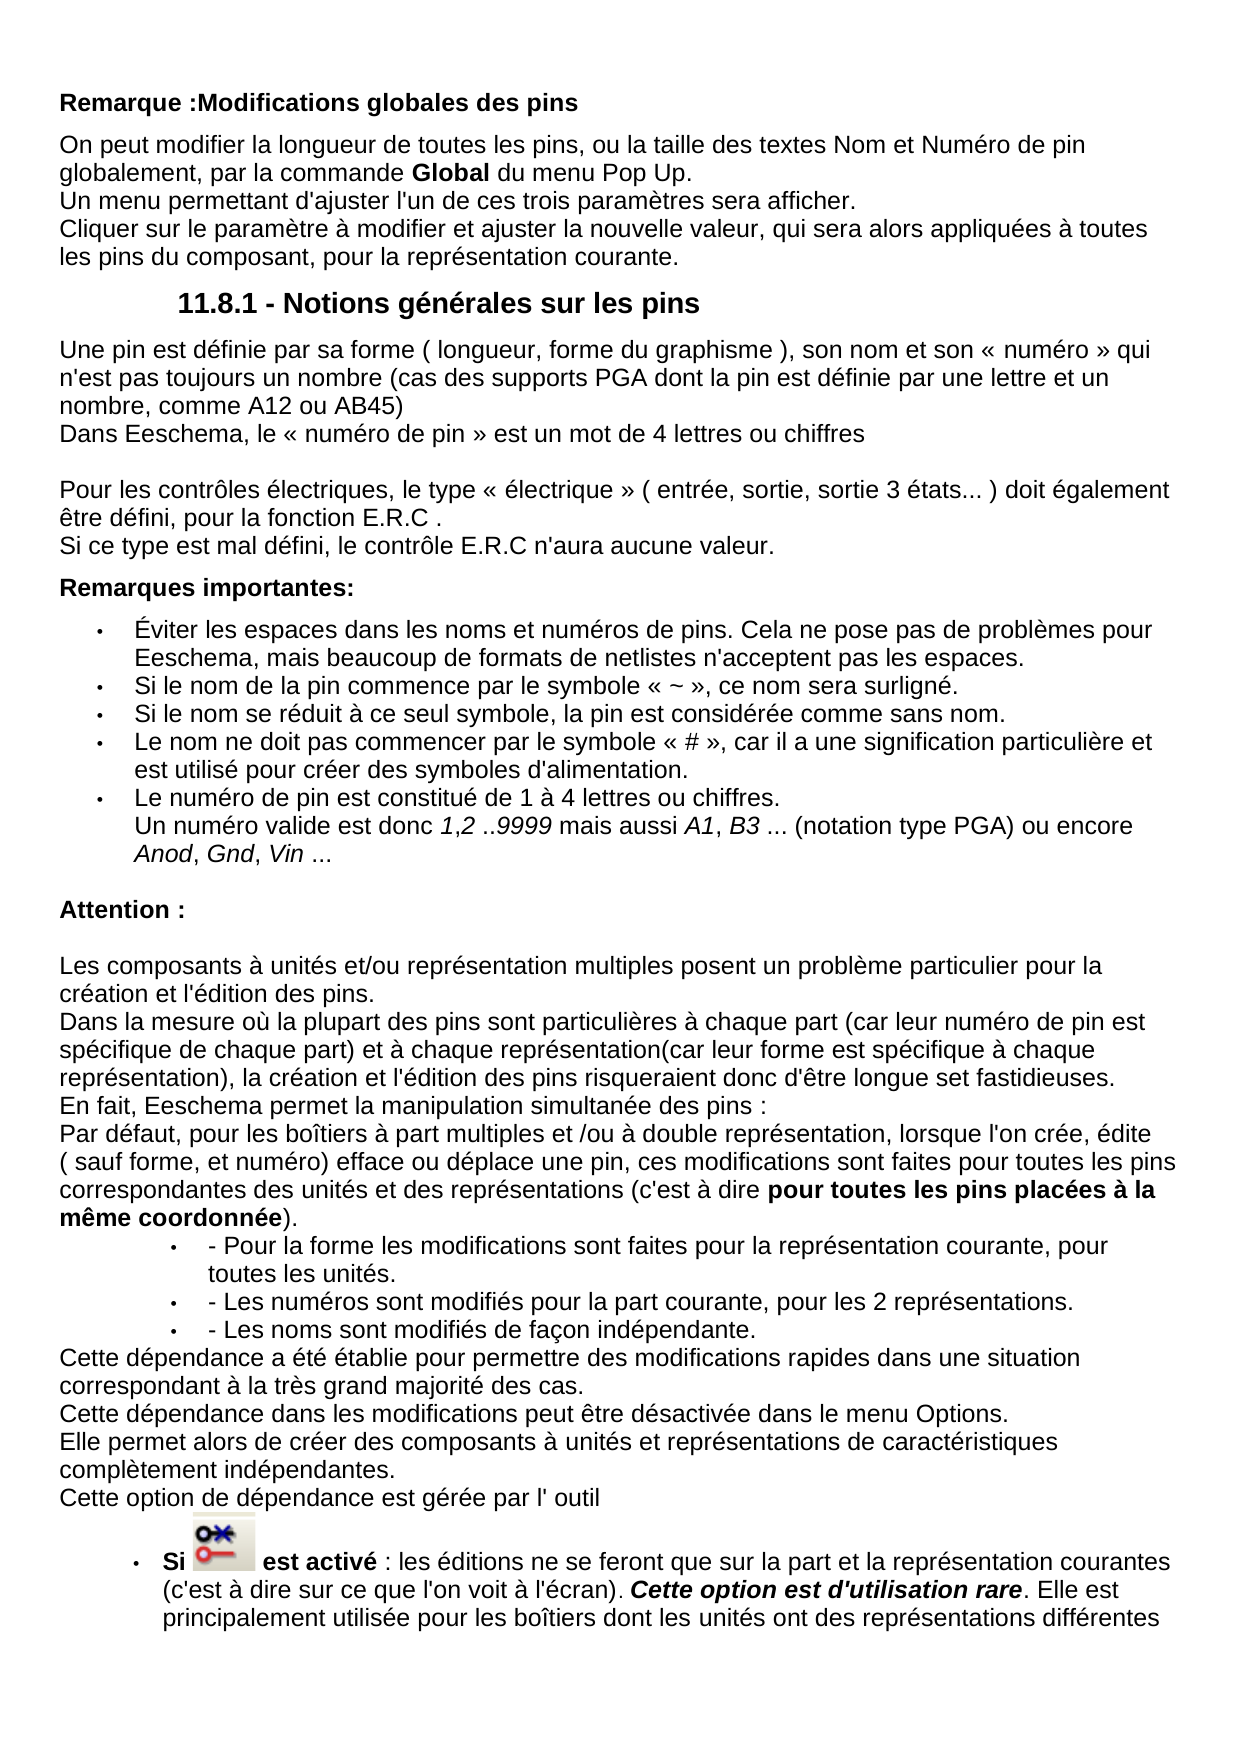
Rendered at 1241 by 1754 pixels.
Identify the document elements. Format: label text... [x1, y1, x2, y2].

picture [192, 1512, 256, 1571]
text Dans la mesure où la plupart des pins sont particulières à chaque part (car leur numéro de pin est spécifique de chaque part) et à chaque représentation(car leur forme est spécifique à chaque représentation), la création et l'édition des pins risqueraient donc d'être longue set fastidieuses. [59, 1008, 1181, 1092]
list - Les numéros sont modifiés pour la part courante, pour les 2 représentations. [170, 1288, 1181, 1316]
text Un menu permettant d'ajuster l'un de ces trois paramètres sera afficher. [59, 187, 1181, 214]
subtitle Notions générales sur les pins [177, 287, 1181, 319]
text Cette dépendance dans les modifications peut être désactivée dans le menu Options. [59, 1400, 1181, 1428]
text Une pin est définie par sa forme ( longueur, forme du graphisme ), son nom et son « numéro » qui n'est pas toujours un nombre (cas des supports PGA dont la pin est définie par une lettre et un nombre, comme A12 ou AB45) [59, 336, 1181, 420]
list - Les noms sont modifiés de façon indépendante. [170, 1316, 1181, 1344]
list Si le nom se réduit à ce seul symbole, la pin est considérée comme sans nom. [97, 700, 1181, 728]
text Pour les contrôles électriques, le type « électrique » ( entrée, sortie, sortie 3 états... ) doit également être défini, pour la fonction E.R.C . [59, 476, 1181, 532]
text Elle permet alors de créer des composants à unités et représentations de caractéristiques complètement indépendantes. [59, 1428, 1181, 1484]
text Si ce type est mal défini, le contrôle E.R.C n'aura aucune valeur. [59, 532, 1181, 560]
text On peut modifier la longueur de toutes les pins, ou la taille des textes Nom et Numéro de pin globalement, par la commande Global du menu Pop Up. [59, 131, 1181, 187]
list Éviter les espaces dans les noms et numéros de pins. Cela ne pose pas de problèmes pour Eeschema, mais beaucoup de formats de netlistes n'acceptent pas les espaces. [97, 616, 1181, 672]
text Les composants à unités et/ou représentation multiples posent un problème particulier pour la création et l'édition des pins. [59, 952, 1181, 1008]
text En fait, Eeschema permet la manipulation simultanée des pins : [59, 1092, 1181, 1120]
text Attention : [59, 896, 1181, 924]
text Cette option de dépendance est gérée par l' outil [59, 1484, 1181, 1512]
text Remarque :Modifications globales des pins [59, 88, 1181, 117]
list Si est activé : les éditions ne se feront que sur la part et la représentation courantes (c'est à dire sur ce que l'on voit à l'écran). Cette option est d'utilisation rare. Elle est principalement utilisée pour les boîtiers dont les unités ont des représentations différentes [133, 1512, 1181, 1632]
text Par défaut, pour les boîtiers à part multiples et /ou à double représentation, lorsque l'on crée, édite ( sauf forme, et numéro) efface ou déplace une pin, ces modifications sont faites pour toutes les pins correspondantes des unités et des représentations (c'est à dire pour toutes les pins placées à la même coordonnée). [59, 1120, 1181, 1232]
text Dans Eeschema, le « numéro de pin » est un mot de 4 lettres ou chiffres [59, 420, 1181, 448]
list Le numéro de pin est constitué de 1 à 4 lettres ou chiffres. Un numéro valide est donc 1,2 ..9999 mais aussi A1, B3 ... (notation type PGA) ou encore Anod, Gnd, Vin ... [97, 784, 1181, 868]
list Le nom ne doit pas commencer par le symbole « # », car il a une signification particulière et est utilisé pour créer des symboles d'alimentation. [97, 728, 1181, 784]
list Si le nom de la pin commence par le symbole « ~ », ce nom sera surligné. [97, 672, 1181, 700]
list - Pour la forme les modifications sont faites pour la représentation courante, pour toutes les unités. [170, 1232, 1181, 1288]
text Cette dépendance a été établie pour permettre des modifications rapides dans une situation correspondant à la très grand majorité des cas. [59, 1344, 1181, 1400]
text Remarques importantes: [59, 574, 1181, 602]
text Cliquer sur le paramètre à modifier et ajuster la nouvelle valeur, qui sera alors appliquées à toutes les pins du composant, pour la représentation courante. [59, 214, 1181, 271]
